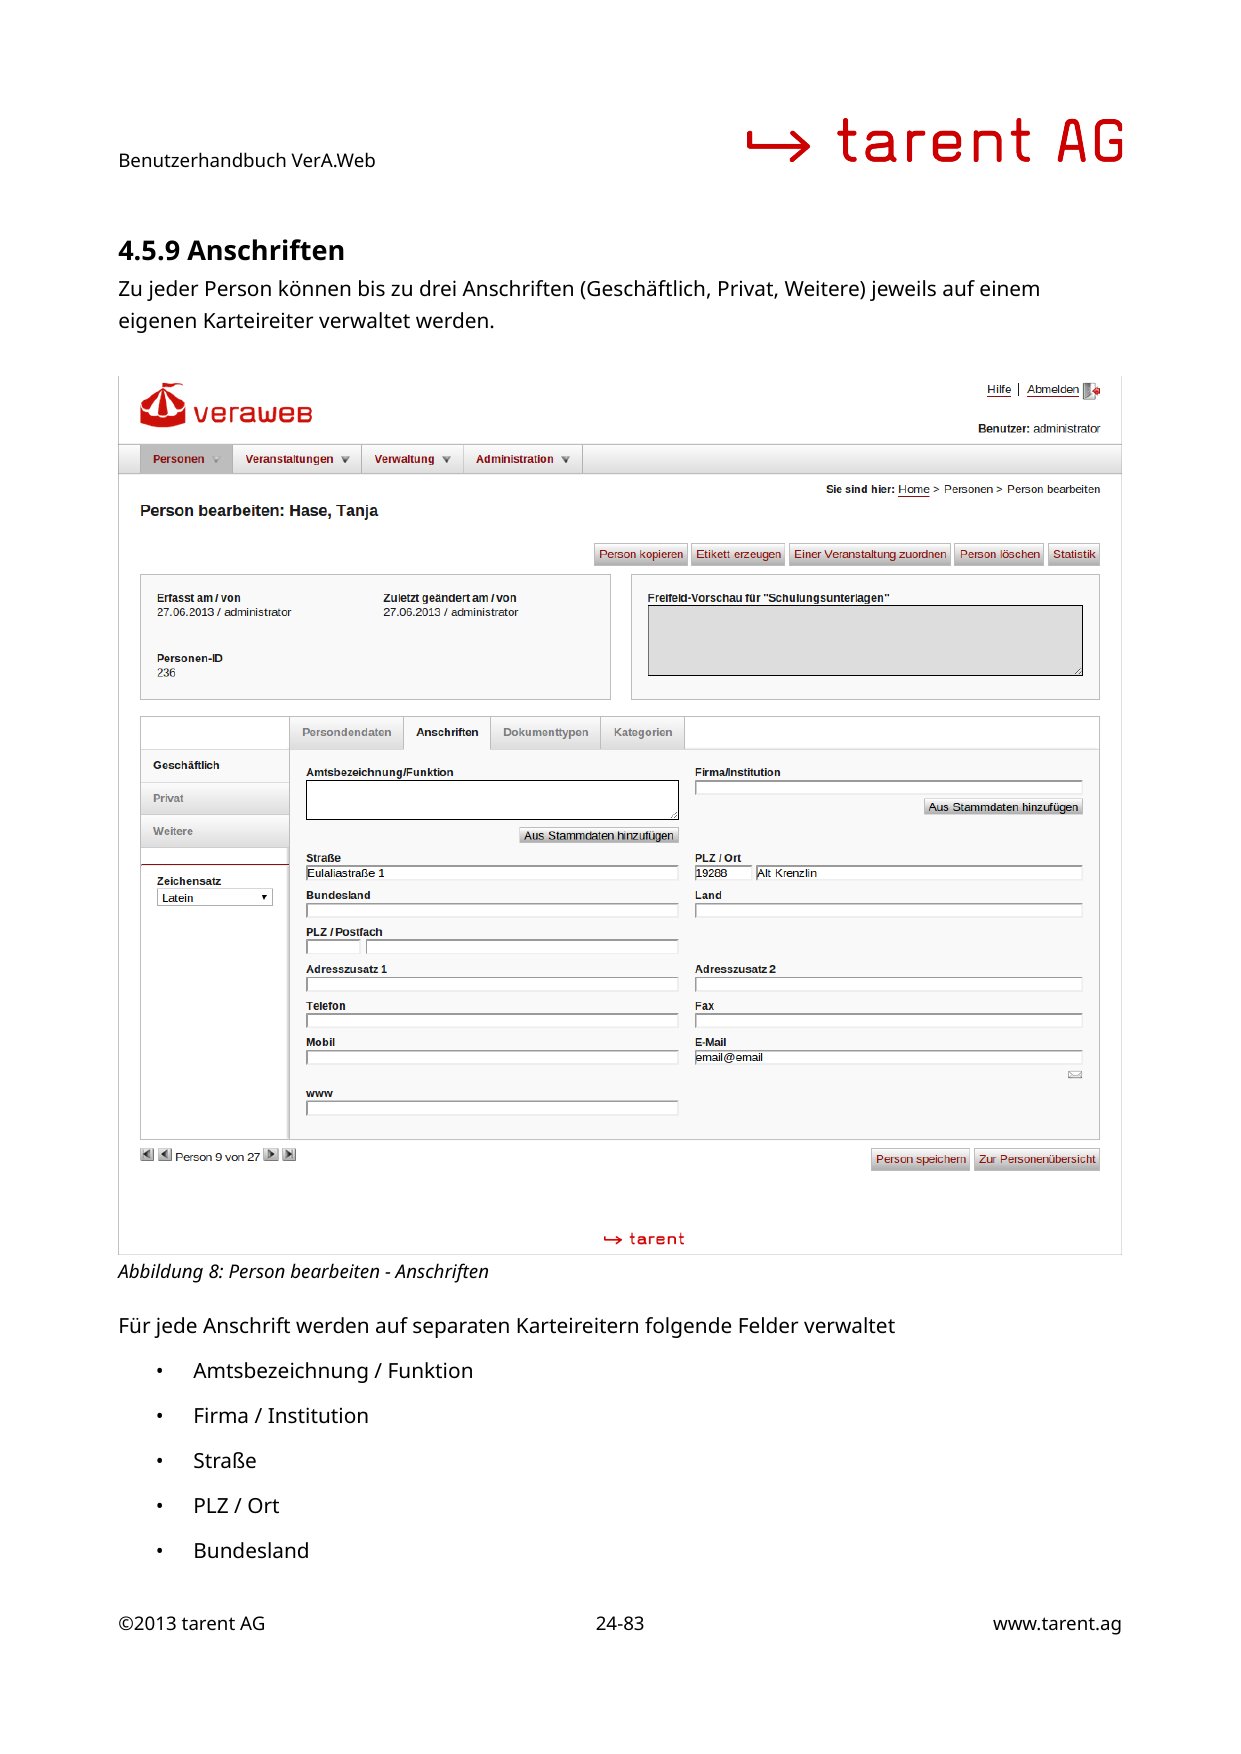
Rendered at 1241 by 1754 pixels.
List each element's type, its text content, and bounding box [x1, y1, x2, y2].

subtitle Anschriften [118, 232, 1122, 268]
picture [747, 118, 1123, 162]
text Zu jeder Person können bis zu drei Anschriften (Geschäftlich, Privat, Weitere) jeweils auf einem eigenen Karteireiter verwaltet werden. [118, 274, 1122, 335]
list Firma / Institution [156, 1402, 1122, 1430]
text [118, 352, 1122, 376]
text Abbildung 8: Person bearbeiten - Anschriften [118, 1255, 1122, 1284]
list Amtsbezeichnung / Funktion [156, 1357, 1122, 1385]
list Straße [156, 1447, 1122, 1475]
picture [118, 376, 1122, 1255]
list Bundesland [156, 1537, 1122, 1565]
list PLZ / Ort [156, 1492, 1122, 1520]
text Für jede Anschrift werden auf separaten Karteireitern folgende Felder verwaltet [118, 1284, 1122, 1340]
